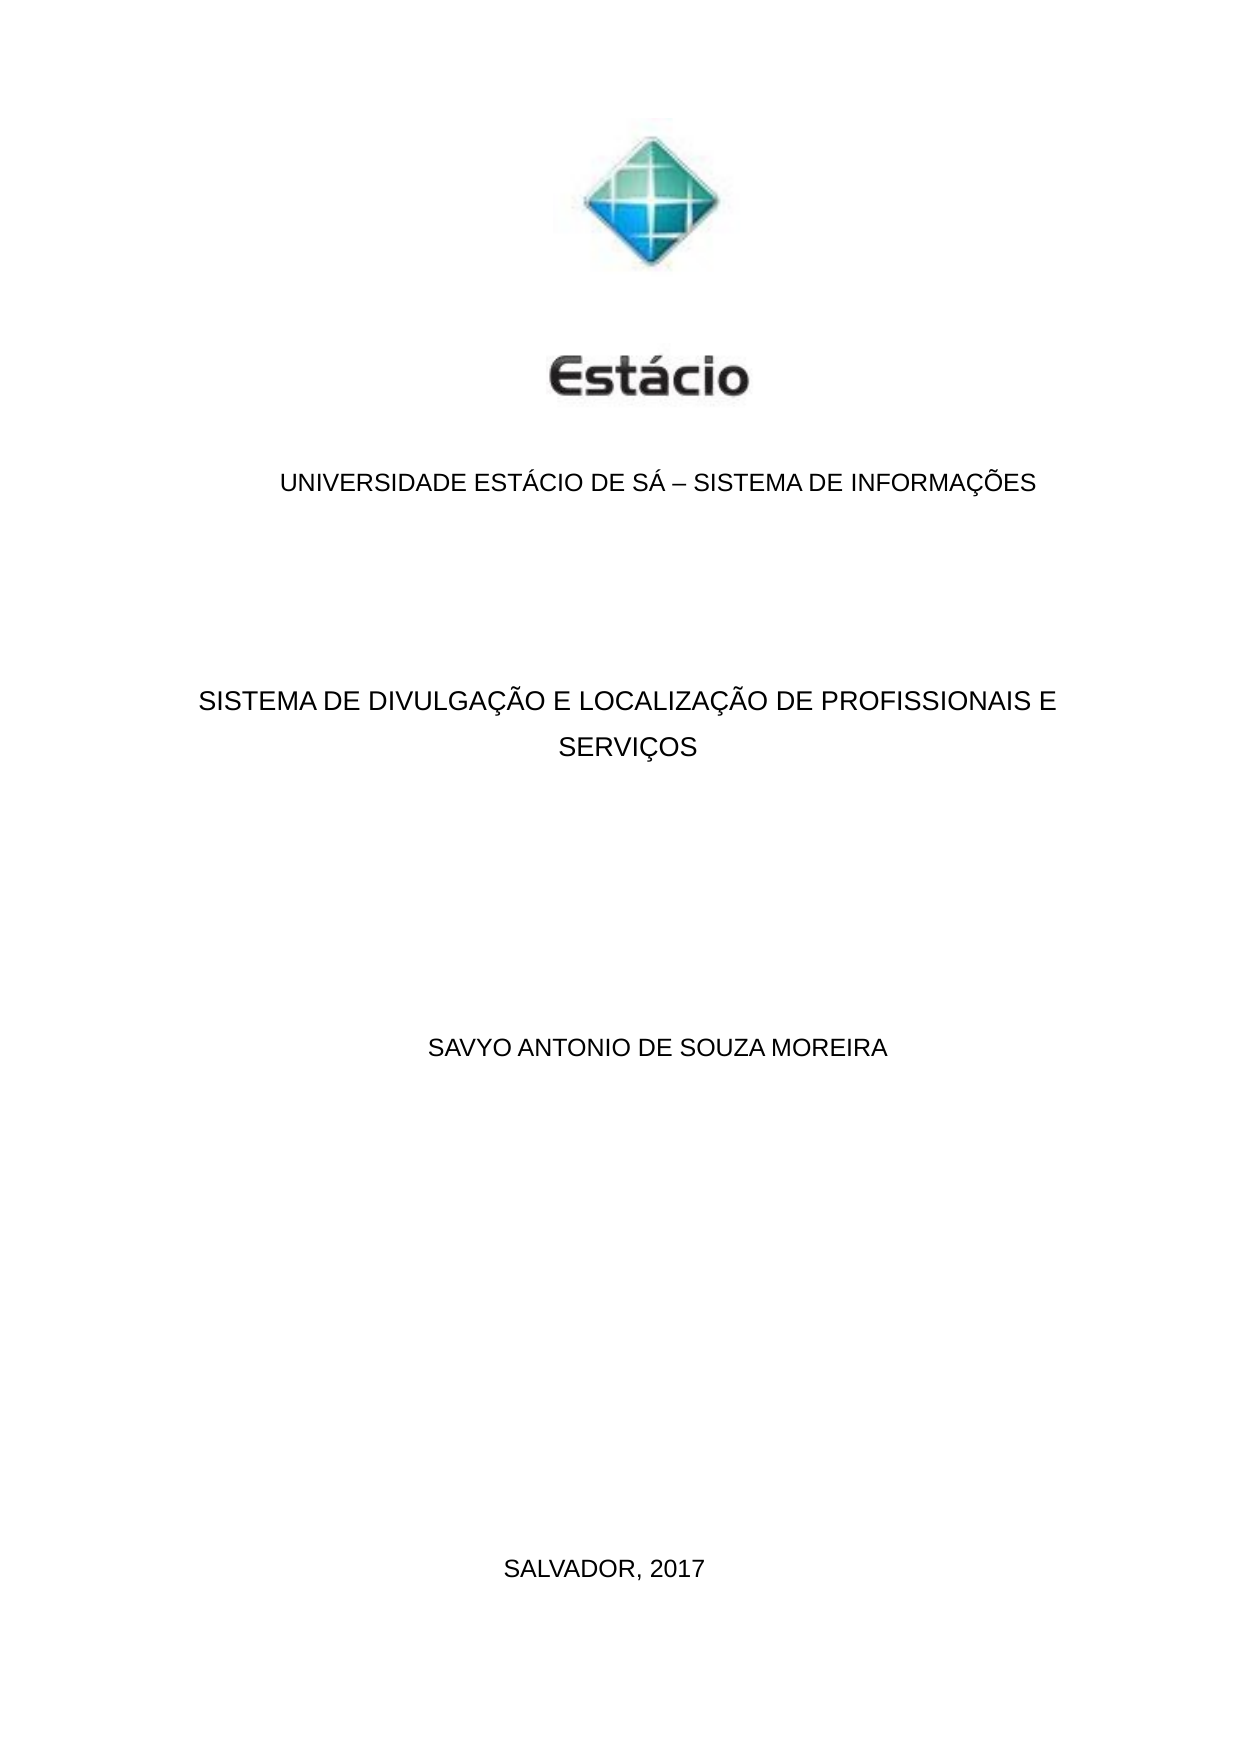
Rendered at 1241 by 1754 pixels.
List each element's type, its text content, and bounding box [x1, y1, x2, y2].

text SALVADOR, 2017 [134, 1554, 1075, 1583]
picture [552, 118, 741, 296]
text SAVYO ANTONIO DE SOUZA MOREIRA [241, 1032, 1075, 1061]
text SISTEMA DE DIVULGAÇÃO E LOCALIZAÇÃO DE PROFISSIONAIS E SERVIÇOS [134, 684, 1122, 763]
picture [545, 343, 754, 412]
text UNIVERSIDADE ESTÁCIO DE SÁ – SISTEMA DE INFORMAÇÕES [241, 468, 1075, 496]
